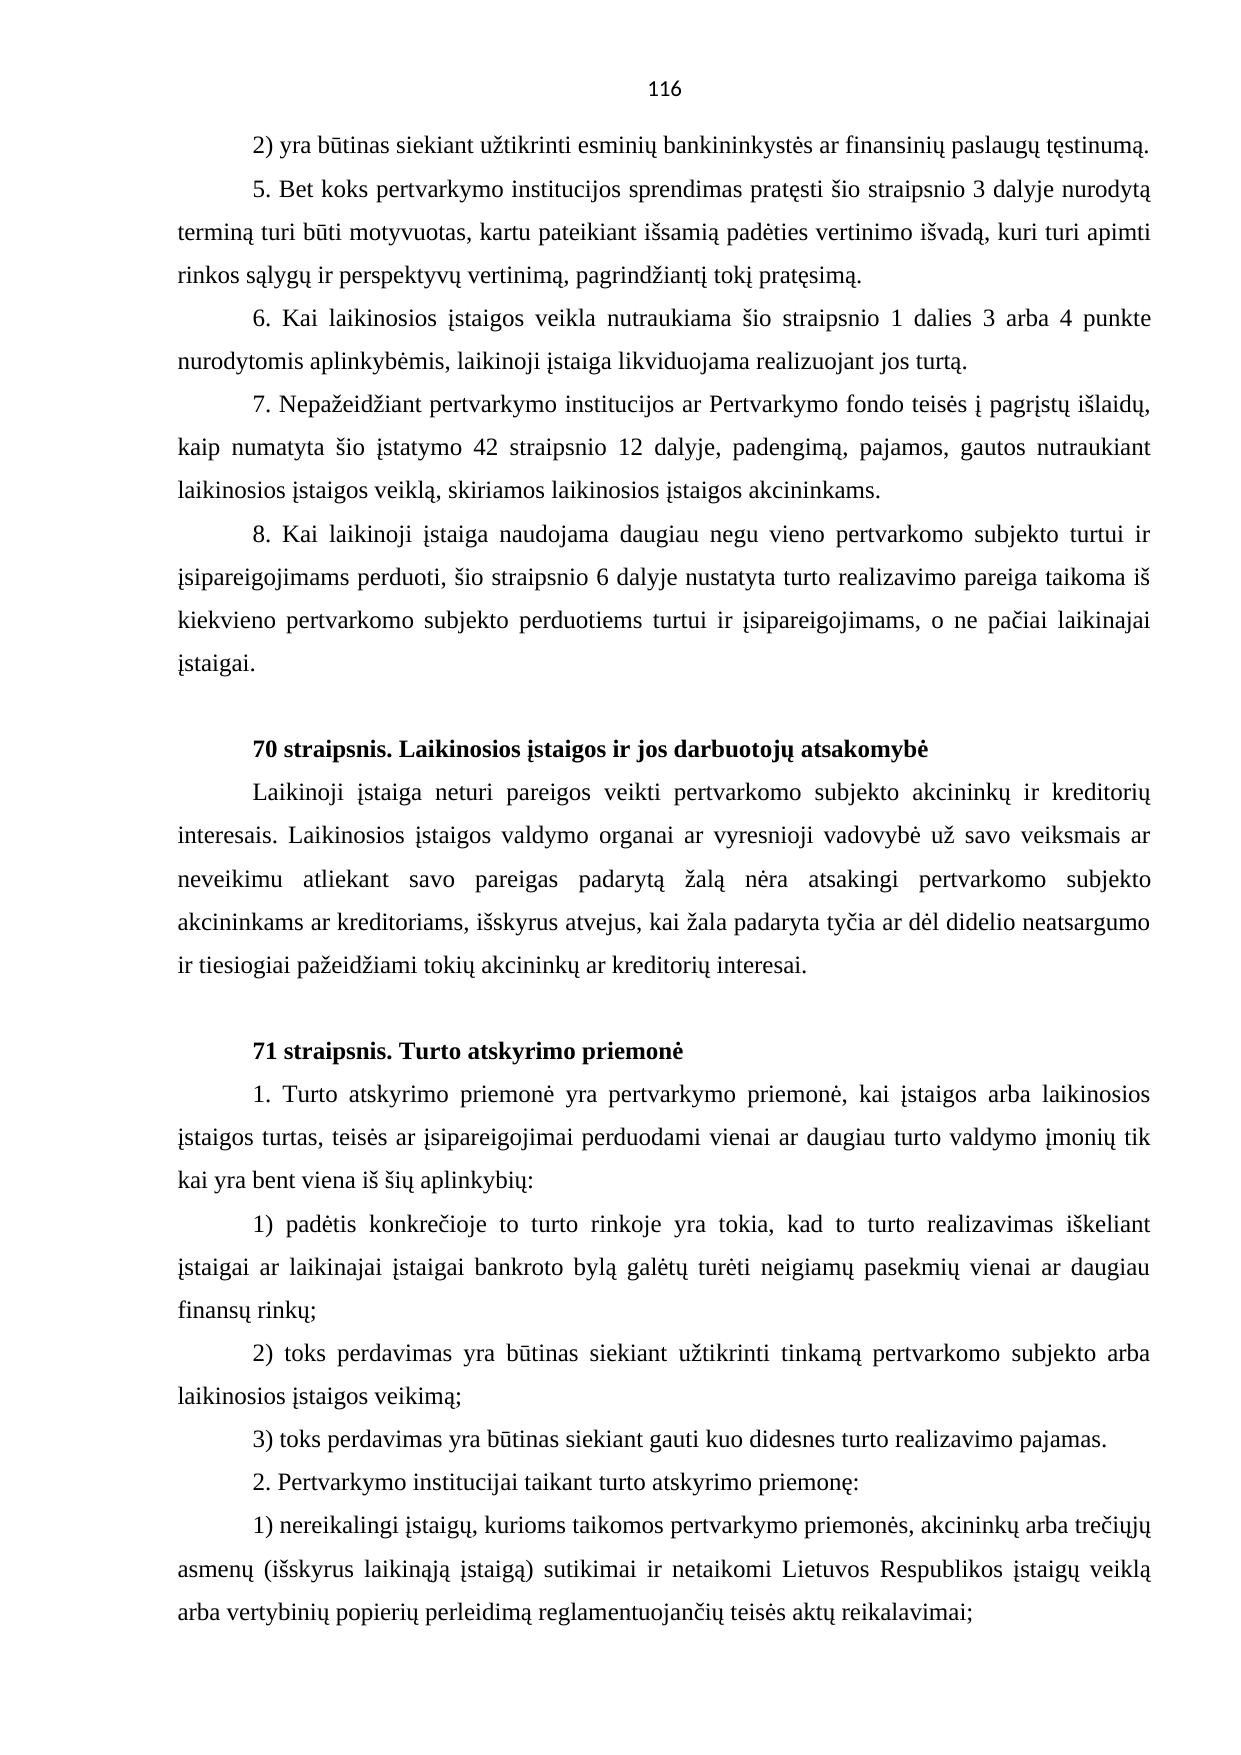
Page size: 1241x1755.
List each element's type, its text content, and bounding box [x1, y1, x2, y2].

text 1) padėtis konkrečioje to turto rinkoje yra tokia, kad to turto realizavimas iškeliant įstaigai ar laikinajai įstaigai bankroto bylą galėtų turėti neigiamų pasekmių vienai ar daugiau finansų rinkų; [177, 1209, 1152, 1324]
text 2) yra būtinas siekiant užtikrinti esminių bankininkystės ar finansinių paslaugų tęstinumą. [177, 131, 1152, 159]
text 70 straipsnis. Laikinosios įstaigos ir jos darbuotojų atsakomybė [177, 734, 1152, 763]
text 2) toks perdavimas yra būtinas siekiant užtikrinti tinkamą pertvarkomo subjekto arba laikinosios įstaigos veikimą; [177, 1338, 1152, 1410]
text 3) toks perdavimas yra būtinas siekiant gauti kuo didesnes turto realizavimo pajamas. [177, 1424, 1152, 1453]
text 8. Kai laikinoji įstaiga naudojama daugiau negu vieno pertvarkomo subjekto turtui ir įsipareigojimams perduoti, šio straipsnio 6 dalyje nustatyta turto realizavimo pareiga taikoma iš kiekvieno pertvarkomo subjekto perduotiems turtui ir įsipareigojimams, o ne pačiai laikinajai įstaigai. [177, 519, 1152, 677]
text 5. Bet koks pertvarkymo institucijos sprendimas pratęsti šio straipsnio 3 dalyje nurodytą terminą turi būti motyvuotas, kartu pateikiant išsamią padėties vertinimo išvadą, kuri turi apimti rinkos sąlygų ir perspektyvų vertinimą, pagrindžiantį tokį pratęsimą. [177, 174, 1152, 289]
text 71 straipsnis. Turto atskyrimo priemonė [177, 1036, 1152, 1065]
text Laikinoji įstaiga neturi pareigos veikti pertvarkomo subjekto akcininkų ir kreditorių interesais. Laikinosios įstaigos valdymo organai ar vyresnioji vadovybė už savo veiksmais ar neveikimu atliekant savo pareigas padarytą žalą nėra atsakingi pertvarkomo subjekto akcininkams ar kreditoriams, išskyrus atvejus, kai žala padaryta tyčia ar dėl didelio neatsargumo ir tiesiogiai pažeidžiami tokių akcininkų ar kreditorių interesai. [177, 777, 1152, 979]
text 1. Turto atskyrimo priemonė yra pertvarkymo priemonė, kai įstaigos arba laikinosios įstaigos turtas, teisės ar įsipareigojimai perduodami vienai ar daugiau turto valdymo įmonių tik kai yra bent viena iš šių aplinkybių: [177, 1079, 1152, 1194]
text 6. Kai laikinosios įstaigos veikla nutraukiama šio straipsnio 1 dalies 3 arba 4 punkte nurodytomis aplinkybėmis, laikinoji įstaiga likviduojama realizuojant jos turtą. [177, 303, 1152, 375]
text 2. Pertvarkymo institucijai taikant turto atskyrimo priemonę: [177, 1467, 1152, 1496]
text 1) nereikalingi įstaigų, kurioms taikomos pertvarkymo priemonės, akcininkų arba trečiųjų asmenų (išskyrus laikinąją įstaigą) sutikimai ir netaikomi Lietuvos Respublikos įstaigų veiklą arba vertybinių popierių perleidimą reglamentuojančių teisės aktų reikalavimai; [177, 1511, 1152, 1626]
text 7. Nepažeidžiant pertvarkymo institucijos ar Pertvarkymo fondo teisės į pagrįstų išlaidų, kaip numatyta šio įstatymo 42 straipsnio 12 dalyje, padengimą, pajamos, gautos nutraukiant laikinosios įstaigos veiklą, skiriamos laikinosios įstaigos akcininkams. [177, 389, 1152, 504]
